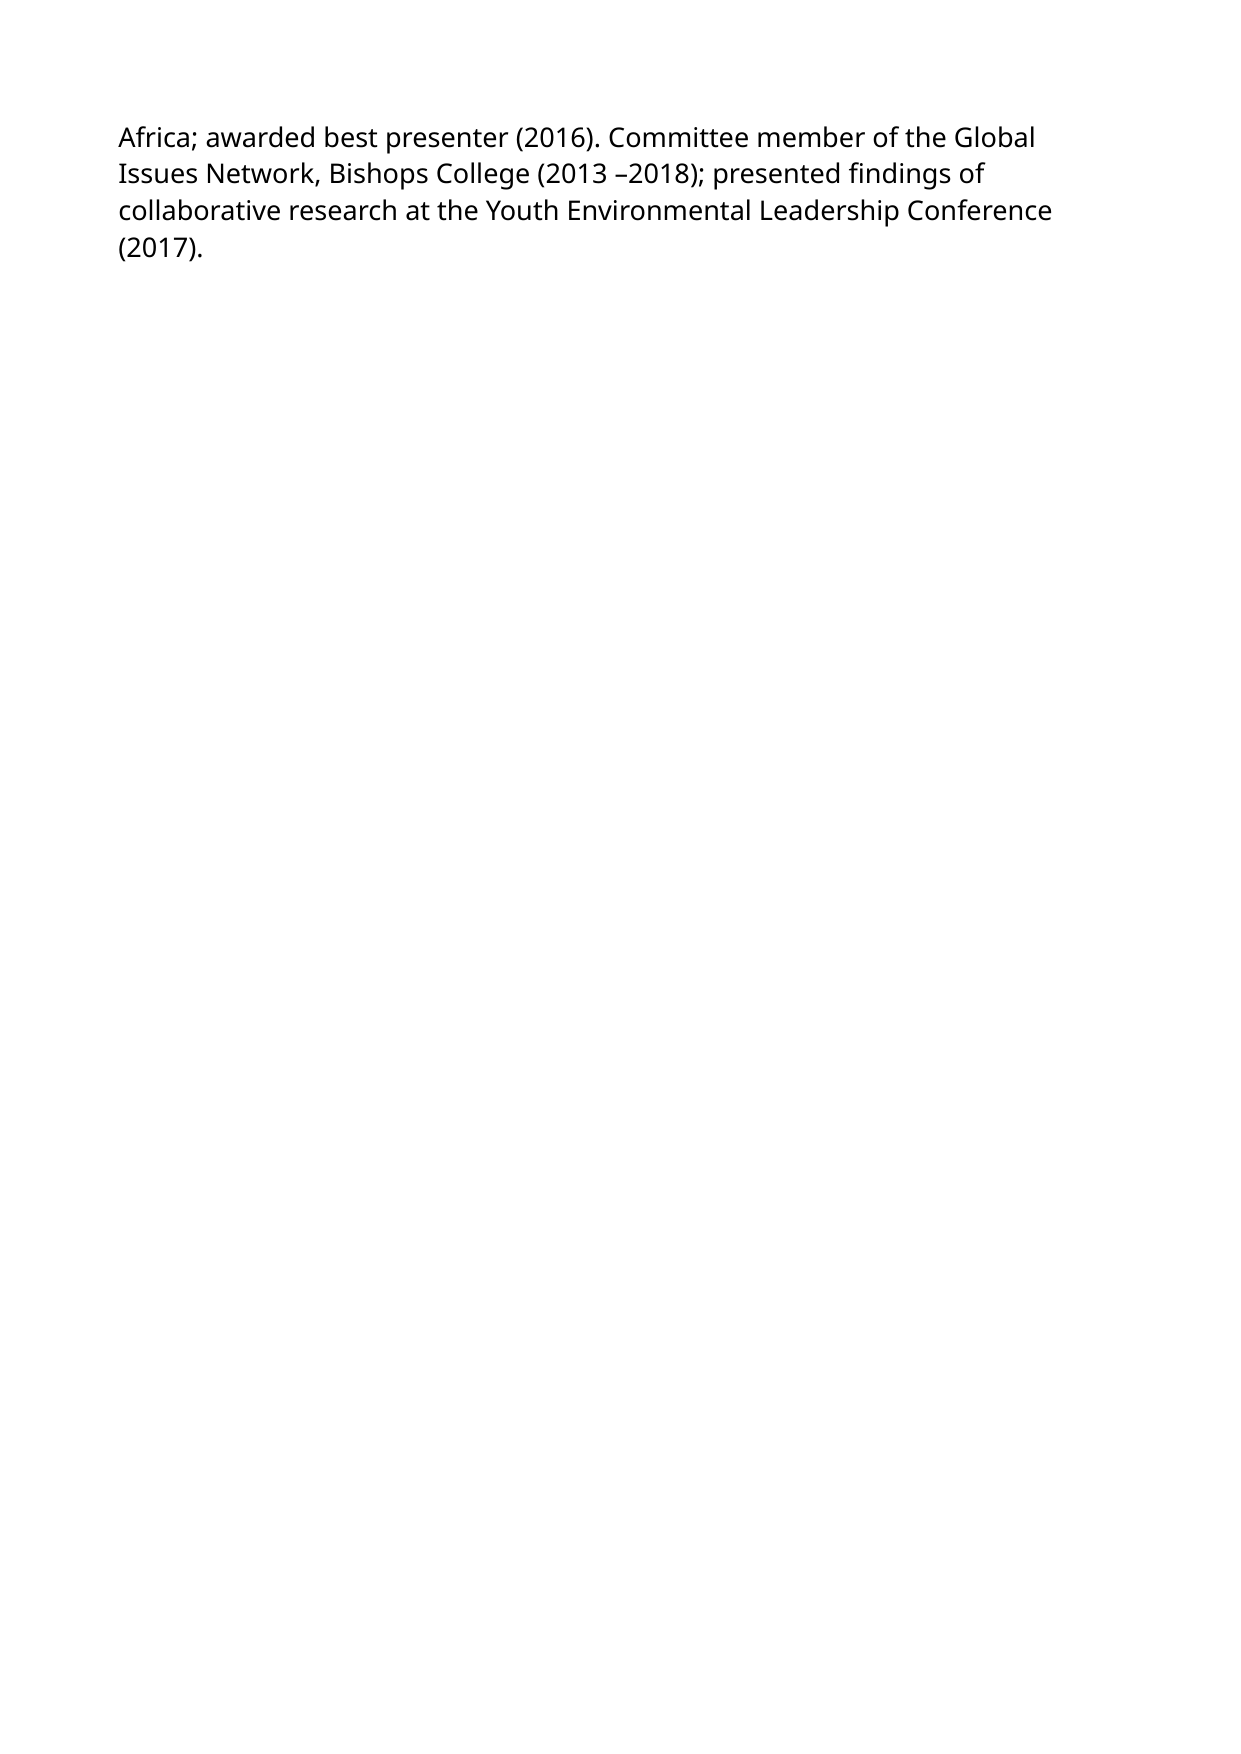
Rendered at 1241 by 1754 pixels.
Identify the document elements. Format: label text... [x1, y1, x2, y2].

text Africa; awarded best presenter (2016). Committee member of the Global Issues Network, Bishops College (2013 –2018); presented findings of collaborative research at the Youth Environmental Leadership Conference (2017). [118, 118, 1122, 266]
